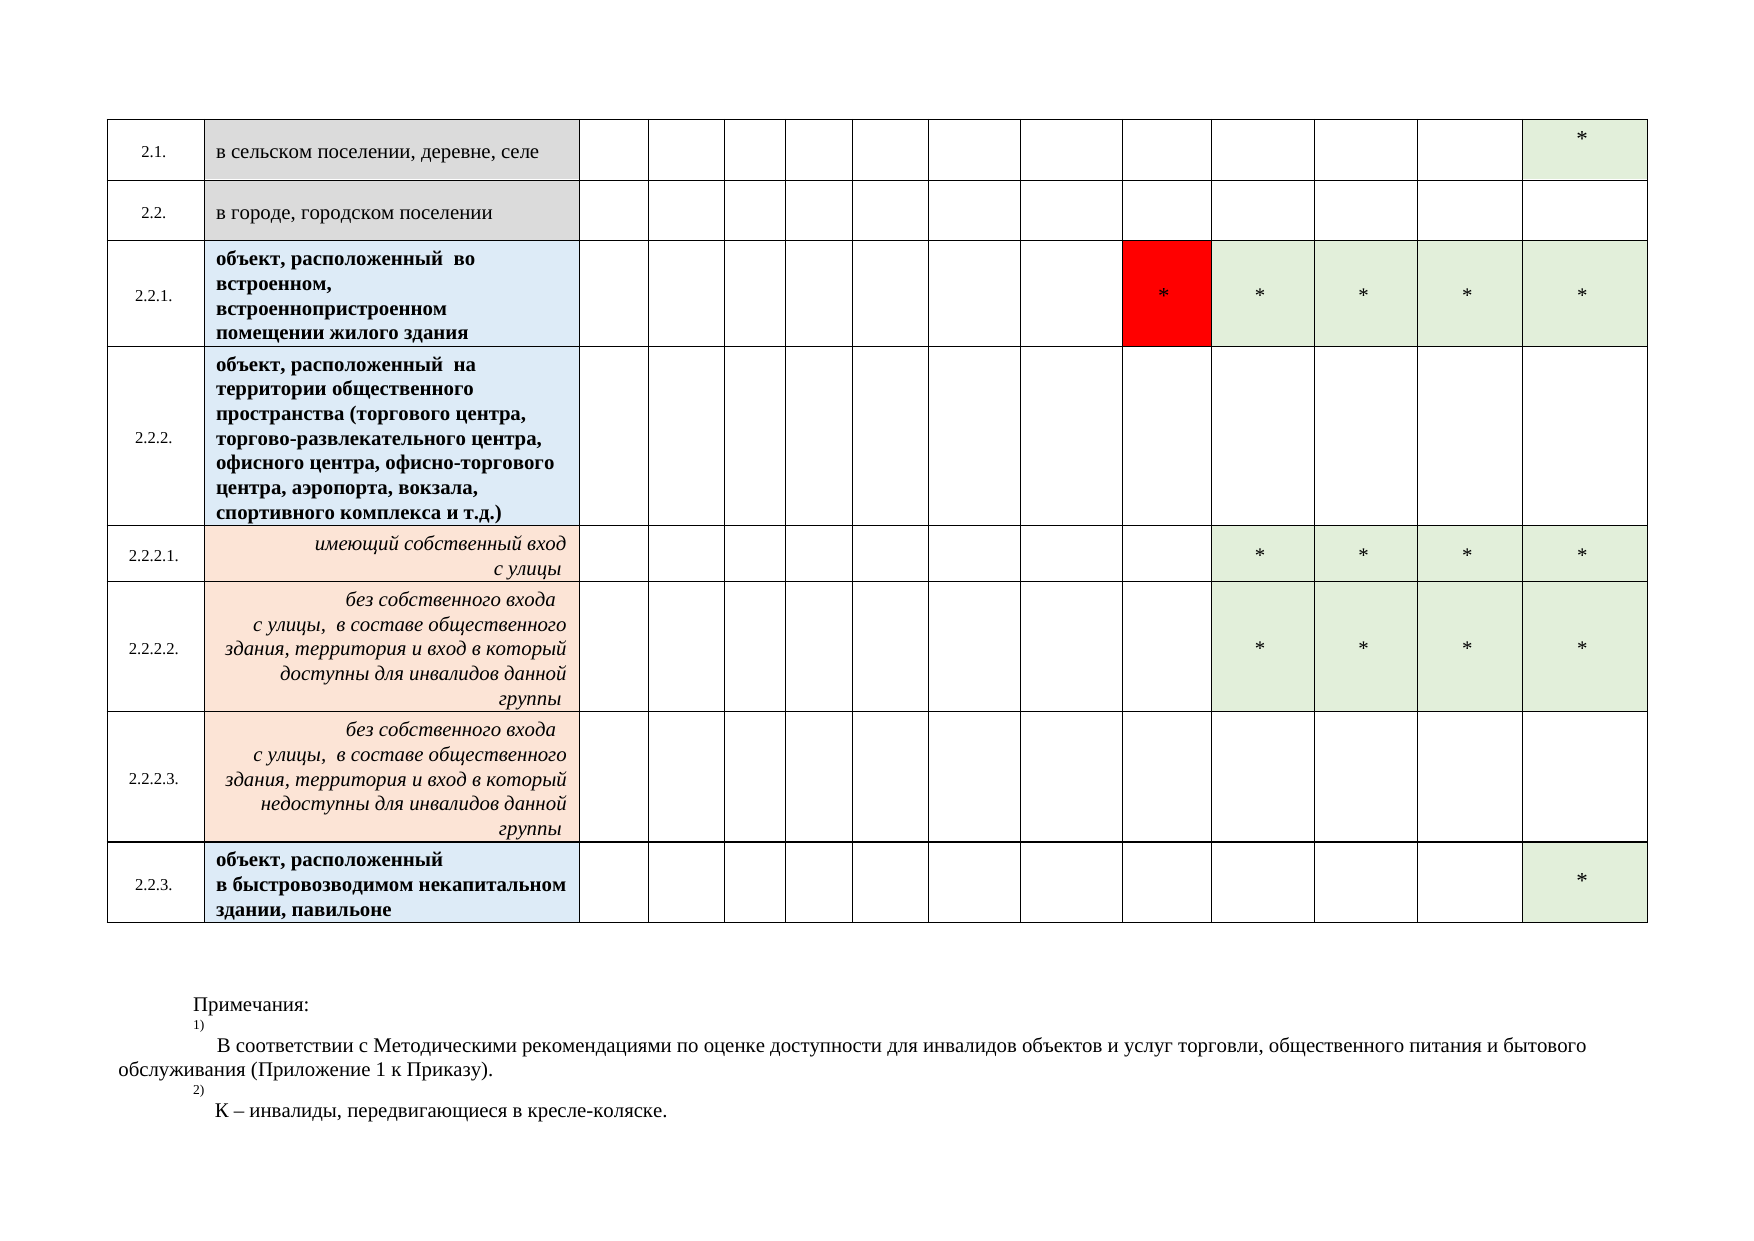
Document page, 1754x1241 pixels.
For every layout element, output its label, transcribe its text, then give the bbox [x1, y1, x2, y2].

table_cell [853, 347, 928, 525]
table_cell [725, 712, 785, 841]
text Примечания: [193, 992, 1666, 1016]
table_cell 2.2.3. [108, 843, 204, 922]
text В соответствии с Методическими рекомендациями по оценке доступности для инвалидов объектов и услуг торговли, общественного питания и бытового [217, 1033, 1666, 1057]
table_cell * [1523, 526, 1647, 581]
table_cell [929, 582, 1020, 711]
table_cell [853, 120, 928, 179]
table_cell без собственного входа с улицы, в составе общественного здания, территория и вход в который доступны для инвалидов данной группы [205, 582, 579, 711]
table_cell [725, 241, 785, 346]
table_cell [853, 526, 928, 581]
table_cell [580, 241, 648, 346]
table_cell [580, 843, 648, 922]
table_cell [649, 347, 724, 525]
table_cell [786, 241, 852, 346]
table_cell [1315, 347, 1417, 525]
table_cell [725, 181, 785, 240]
table_cell [929, 241, 1020, 346]
table_cell [725, 526, 785, 581]
table_cell [1021, 582, 1122, 711]
table_cell [1212, 120, 1314, 179]
table_cell [1123, 582, 1211, 711]
table_cell * [1315, 241, 1417, 346]
table_cell [580, 181, 648, 240]
table_cell * [1212, 526, 1314, 581]
table_cell [1523, 181, 1647, 240]
table_cell [1021, 526, 1122, 581]
table_cell [1021, 241, 1122, 346]
table_cell [853, 241, 928, 346]
table_cell * [1523, 843, 1647, 922]
table_cell [1021, 347, 1122, 525]
table_cell 2.2.2. [108, 347, 204, 525]
table_cell [929, 843, 1020, 922]
table_cell * [1523, 120, 1647, 179]
table_cell [580, 120, 648, 179]
table_cell [786, 843, 852, 922]
table_cell [649, 843, 724, 922]
table_cell [853, 181, 928, 240]
table_cell * [1212, 241, 1314, 346]
table_cell [786, 712, 852, 841]
table_cell [1418, 712, 1522, 841]
table_cell [725, 843, 785, 922]
table_cell [786, 347, 852, 525]
text обслуживания (Приложение 1 к Приказу). [118, 1057, 1666, 1081]
table_cell [1123, 347, 1211, 525]
table_cell [853, 712, 928, 841]
table_cell * [1523, 582, 1647, 711]
table_cell 2.2. [108, 181, 204, 240]
table_cell [929, 181, 1020, 240]
table_cell [580, 582, 648, 711]
table_cell [725, 347, 785, 525]
table_cell [649, 582, 724, 711]
table_cell [1123, 712, 1211, 841]
table_cell [786, 526, 852, 581]
table_cell [853, 582, 928, 711]
table_cell [786, 582, 852, 711]
table_cell * [1523, 241, 1647, 346]
table_cell [1523, 347, 1647, 525]
table_cell [649, 181, 724, 240]
table_cell [1523, 712, 1647, 841]
table_cell [580, 712, 648, 841]
table_cell объект, расположенный в быстровозводимом некапитальном здании, павильоне [205, 843, 579, 922]
table_cell [786, 120, 852, 179]
table_cell [1315, 181, 1417, 240]
table_cell [1021, 843, 1122, 922]
table_cell [929, 712, 1020, 841]
table_cell [1212, 712, 1314, 841]
table_cell * [1123, 241, 1211, 346]
table_cell [1212, 347, 1314, 525]
table_cell [725, 120, 785, 179]
text К – инвалиды, передвигающиеся в кресле-коляске. [214, 1098, 1666, 1122]
table_cell [580, 526, 648, 581]
table_cell [580, 347, 648, 525]
table_cell [1123, 843, 1211, 922]
table_cell [786, 181, 852, 240]
table_cell [929, 120, 1020, 179]
table_cell [1418, 347, 1522, 525]
table_cell [1315, 843, 1417, 922]
table_cell объект, расположенный во встроенном, встроеннопристроенном помещении жилого здания [205, 241, 579, 346]
table_cell [1315, 120, 1417, 179]
table_cell 2.1. [108, 120, 204, 179]
table_cell [725, 582, 785, 711]
table_cell * [1315, 526, 1417, 581]
table_cell [649, 712, 724, 841]
table_cell * [1315, 582, 1417, 711]
table_cell * [1212, 582, 1314, 711]
table_cell в сельском поселении, деревне, селе [205, 120, 579, 179]
table_cell [929, 526, 1020, 581]
table_cell [929, 347, 1020, 525]
table_cell [1212, 843, 1314, 922]
table_cell [1021, 712, 1122, 841]
table_cell [1418, 843, 1522, 922]
table_cell [1021, 181, 1122, 240]
table_cell [1021, 120, 1122, 179]
table_cell [649, 120, 724, 179]
table_cell 2.2.2.3. [108, 712, 204, 841]
table_cell объект, расположенный на территории общественного пространства (торгового центра, торгово-развлекательного центра, офисного центра, офисно-торгового центра, аэропорта, вокзала, спортивного комплекса и т.д.) [205, 347, 579, 525]
table_cell в городе, городском поселении [205, 181, 579, 240]
table_cell [1212, 181, 1314, 240]
table_cell [649, 241, 724, 346]
table_cell [1123, 120, 1211, 179]
text 1) [193, 1017, 1666, 1032]
text 2) [193, 1082, 1666, 1097]
table_cell * [1418, 526, 1522, 581]
table_cell [1123, 181, 1211, 240]
table_cell [1123, 526, 1211, 581]
table_cell [649, 526, 724, 581]
table_cell [1315, 712, 1417, 841]
table_cell имеющий собственный вход с улицы [205, 526, 579, 581]
table_cell [853, 843, 928, 922]
table_cell 2.2.1. [108, 241, 204, 346]
table_cell 2.2.2.1. [108, 526, 204, 581]
table_cell * [1418, 582, 1522, 711]
table_cell 2.2.2.2. [108, 582, 204, 711]
table_cell * [1418, 241, 1522, 346]
table_cell [1418, 181, 1522, 240]
table_cell [1418, 120, 1522, 179]
table_cell без собственного входа с улицы, в составе общественного здания, территория и вход в который недоступны для инвалидов данной группы [205, 712, 579, 841]
